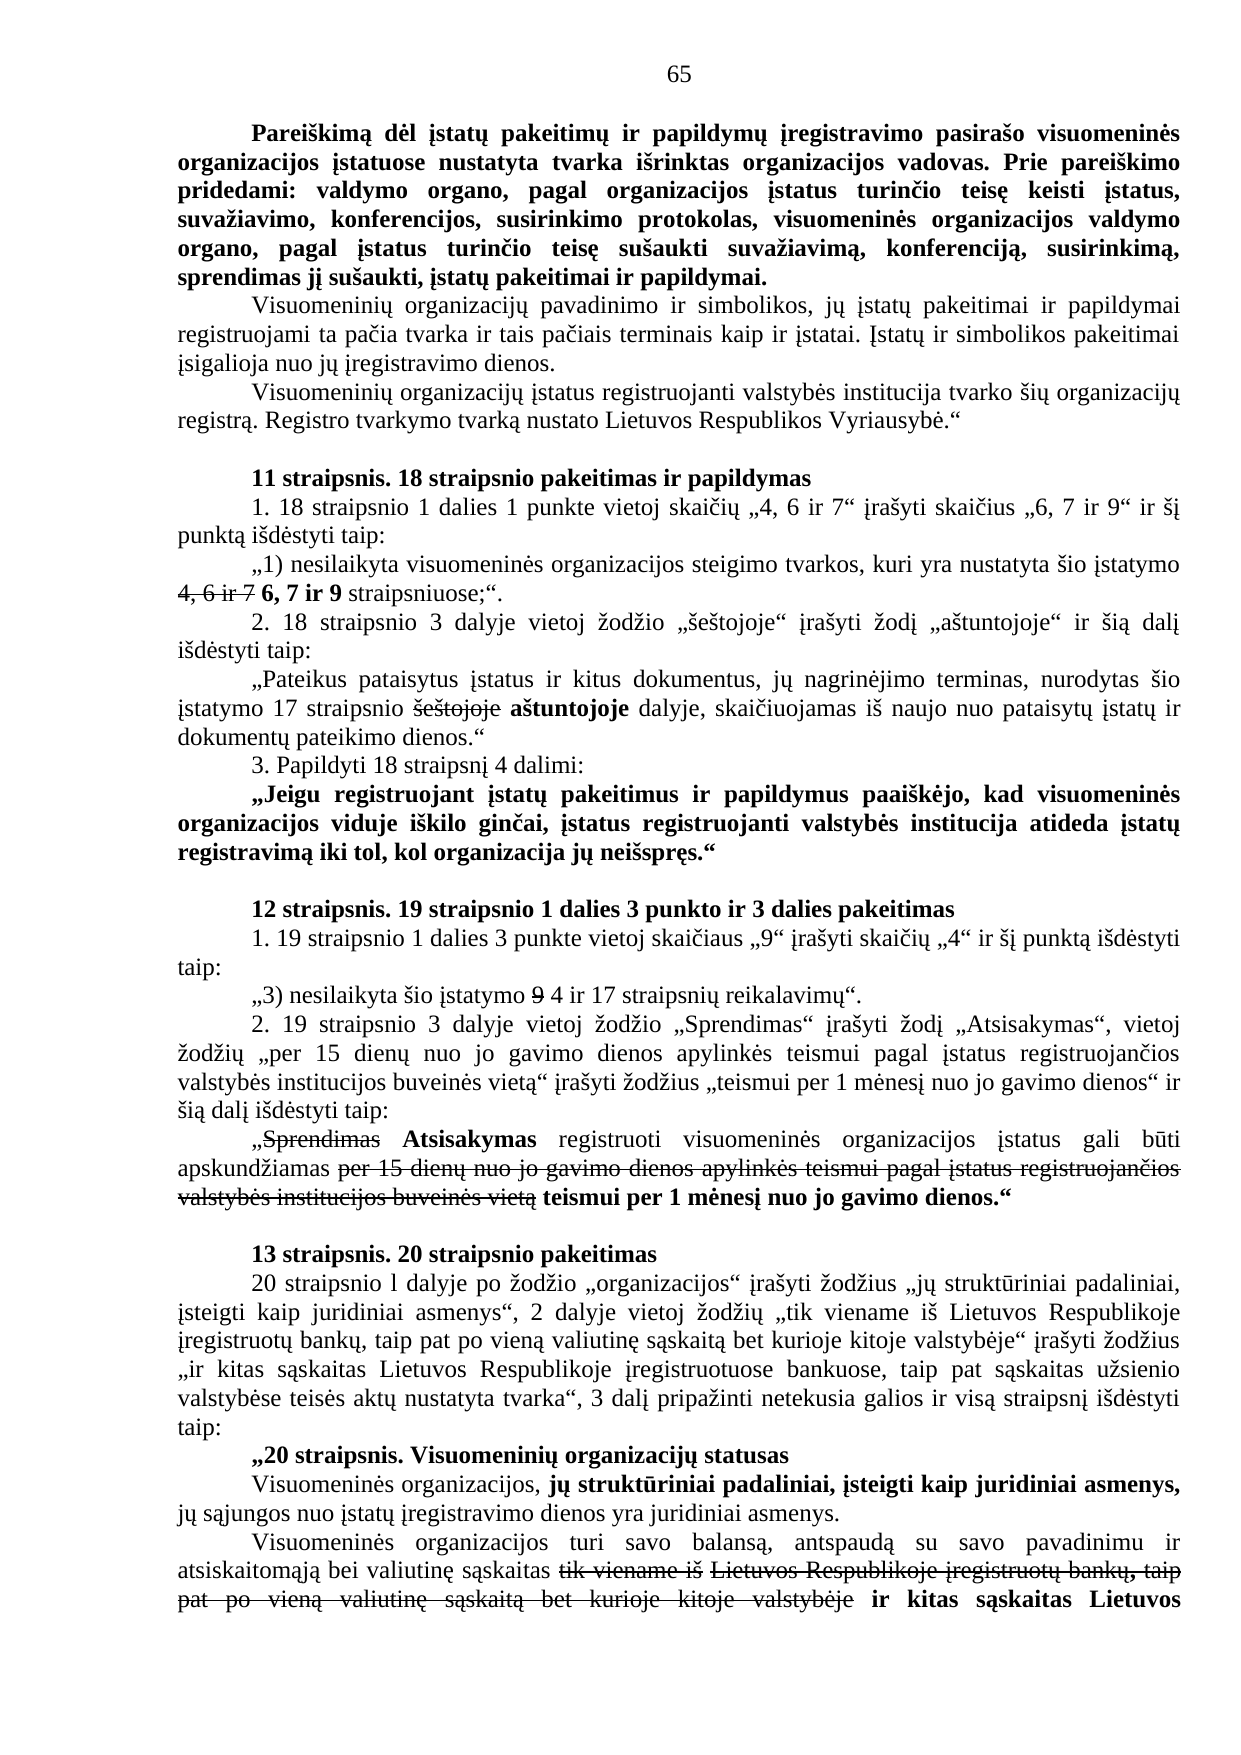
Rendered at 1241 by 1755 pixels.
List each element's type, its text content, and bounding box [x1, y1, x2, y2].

text 20 straipsnio l dalyje po žodžio „organizacijos“ įrašyti žodžius „jų struktūriniai padaliniai, įsteigti kaip juridiniai asmenys“, 2 dalyje vietoj žodžių „tik viename iš Lietuvos Respublikoje įregistruotų bankų, taip pat po vieną valiutinę sąskaitą bet kurioje kitoje valstybėje“ įrašyti žodžius „ir kitas sąskaitas Lietuvos Respublikoje įregistruotuose bankuose, taip pat sąskaitas užsienio valstybėse teisės aktų nustatyta tvarka“, 3 dalį pripažinti netekusia galios ir visą straipsnį išdėstyti taip: [177, 1268, 1181, 1441]
text Visuomeninės organizacijos, jų struktūriniai padaliniai, įsteigti kaip juridiniai asmenys, jų sąjungos nuo įstatų įregistravimo dienos yra juridiniai asmenys. [177, 1469, 1181, 1527]
text Visuomeninių organizacijų pavadinimo ir simbolikos, jų įstatų pakeitimai ir papildymai registruojami ta pačia tvarka ir tais pačiais terminais kaip ir įstatai. Įstatų ir simbolikos pakeitimai įsigalioja nuo jų įregistravimo dienos. [177, 291, 1181, 377]
text 12 straipsnis. 19 straipsnio 1 dalies 3 punkto ir 3 dalies pakeitimas [177, 894, 1181, 923]
text 13 straipsnis. 20 straipsnio pakeitimas [177, 1239, 1181, 1268]
text „Pateikus pataisytus įstatus ir kitus dokumentus, jų nagrinėjimo terminas, nurodytas šio įstatymo 17 straipsnio šeštojoje aštuntojoje dalyje, skaičiuojamas iš naujo nuo pataisytų įstatų ir dokumentų pateikimo dienos.“ [177, 664, 1181, 751]
text 1. 18 straipsnio 1 dalies 1 punkte vietoj skaičių „4, 6 ir 7“ įrašyti skaičius „6, 7 ir 9“ ir šį punktą išdėstyti taip: [177, 492, 1181, 549]
text 2. 18 straipsnio 3 dalyje vietoj žodžio „šeštojoje“ įrašyti žodį „aštuntojoje“ ir šią dalį išdėstyti taip: [177, 607, 1181, 664]
text „Jeigu registruojant įstatų pakeitimus ir papildymus paaiškėjo, kad visuomeninės organizacijos viduje iškilo ginčai, įstatus registruojanti valstybės institucija atideda įstatų registravimą iki tol, kol organizacija jų neišspręs.“ [177, 779, 1181, 866]
text 2. 19 straipsnio 3 dalyje vietoj žodžio „Sprendimas“ įrašyti žodį „Atsisakymas“, vietoj žodžių „per 15 dienų nuo jo gavimo dienos apylinkės teismui pagal įstatus registruojančios valstybės institucijos buveinės vietą“ įrašyti žodžius „teismui per 1 mėnesį nuo jo gavimo dienos“ ir šią dalį išdėstyti taip: [177, 1009, 1181, 1124]
text Visuomeninės organizacijos turi savo balansą, antspaudą su savo pavadinimu ir atsiskaitomąją bei valiutinę sąskaitas tik viename iš Lietuvos Respublikoje įregistruotų bankų, taip pat po vieną valiutinę sąskaitą bet kurioje kitoje valstybėje ir kitas sąskaitas Lietuvos [177, 1527, 1181, 1613]
text „3) nesilaikyta šio įstatymo 9 4 ir 17 straipsnių reikalavimų“. [177, 981, 1181, 1009]
text Pareiškimą dėl įstatų pakeitimų ir papildymų įregistravimo pasirašo visuomeninės organizacijos įstatuose nustatyta tvarka išrinktas organizacijos vadovas. Prie pareiškimo pridedami: valdymo organo, pagal organizacijos įstatus turinčio teisę keisti įstatus, suvažiavimo, konferencijos, susirinkimo protokolas, visuomeninės organizacijos valdymo organo, pagal įstatus turinčio teisę sušaukti suvažiavimą, konferenciją, susirinkimą, sprendimas jį sušaukti, įstatų pakeitimai ir papildymai. [177, 118, 1181, 291]
text „20 straipsnis. Visuomeninių organizacijų statusas [177, 1441, 1181, 1469]
text 11 straipsnis. 18 straipsnio pakeitimas ir papildymas [177, 463, 1181, 492]
text 1. 19 straipsnio 1 dalies 3 punkte vietoj skaičiaus „9“ įrašyti skaičių „4“ ir šį punktą išdėstyti taip: [177, 923, 1181, 981]
text Visuomeninių organizacijų įstatus registruojanti valstybės institucija tvarko šių organizacijų registrą. Registro tvarkymo tvarką nustato Lietuvos Respublikos Vyriausybė.“ [177, 377, 1181, 434]
text 3. Papildyti 18 straipsnį 4 dalimi: [177, 751, 1181, 779]
text „Sprendimas Atsisakymas registruoti visuomeninės organizacijos įstatus gali būti apskundžiamas per 15 dienų nuo jo gavimo dienos apylinkės teismui pagal įstatus registruojančios valstybės institucijos buveinės vietą teismui per 1 mėnesį nuo jo gavimo dienos.“ [177, 1124, 1181, 1211]
text „1) nesilaikyta visuomeninės organizacijos steigimo tvarkos, kuri yra nustatyta šio įstatymo 4, 6 ir 7 6, 7 ir 9 straipsniuose;“. [177, 549, 1181, 607]
